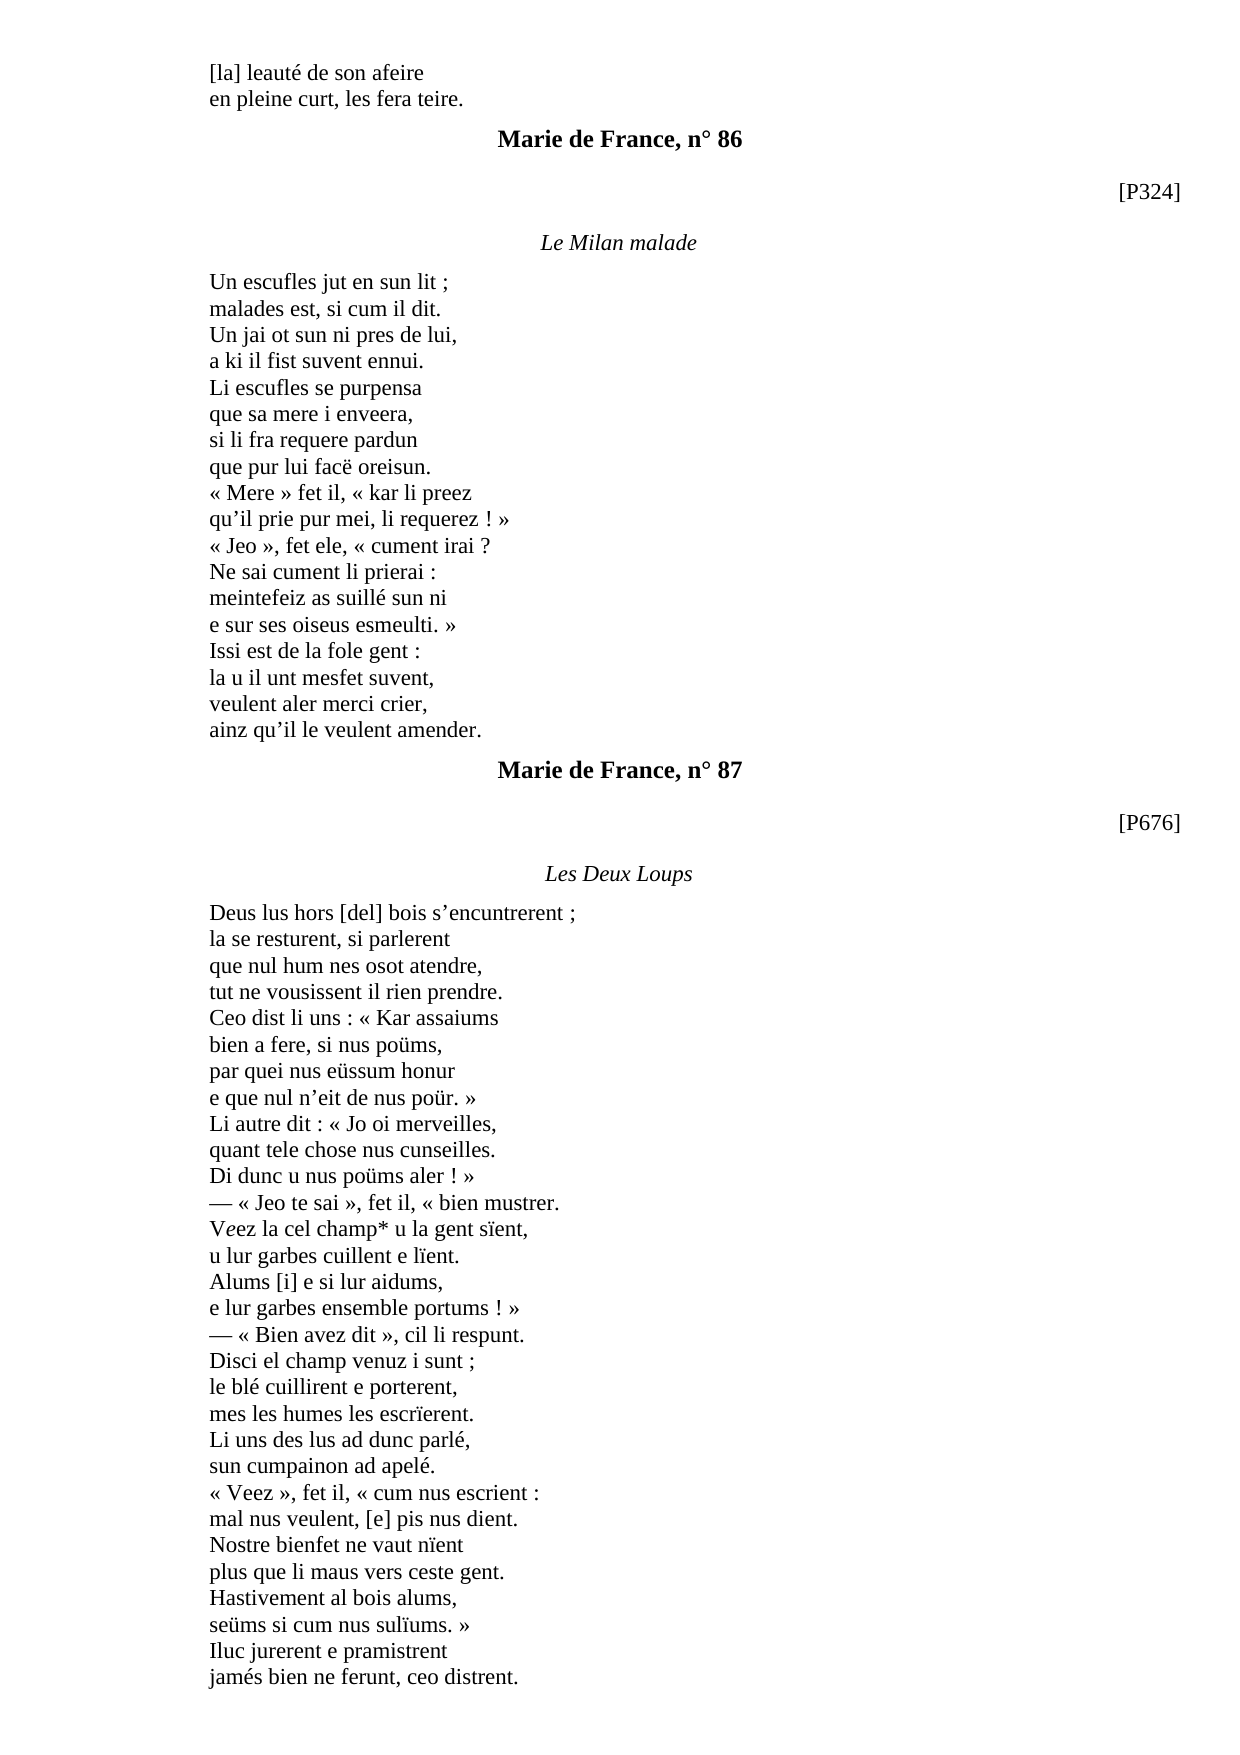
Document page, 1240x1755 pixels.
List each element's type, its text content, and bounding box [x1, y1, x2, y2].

text Ne sai cument li prierai : [209, 558, 1181, 584]
text Deus lus hors [del] bois s’encuntrerent ; [209, 899, 1181, 925]
text Un escufles jut en sun lit ; [209, 268, 1181, 294]
text Issi est de la fole gent : [209, 637, 1181, 663]
text Alums [i] e si lur aidums, [209, 1268, 1181, 1294]
text la se resturent, si parlerent [209, 925, 1181, 952]
text Disci el champ venuz i sunt ; [209, 1347, 1181, 1373]
text malades est, si cum il dit. [209, 294, 1181, 321]
text mes les humes les escrïerent. [209, 1400, 1181, 1426]
text Ceo dist li uns : « Kar assaiums [209, 1004, 1181, 1031]
text [P324] [59, 178, 1181, 204]
text e que nul n’eit de nus poür. » [209, 1083, 1181, 1110]
text qu’il prie pur mei, li requerez ! » [209, 505, 1181, 532]
text u lur garbes cuillent e lïent. [209, 1242, 1181, 1268]
text [P676] [59, 809, 1181, 835]
text Veez la cel champ* u la gent sïent, [209, 1215, 1181, 1242]
text bien a fere, si nus poüms, [209, 1031, 1181, 1057]
text — « Jeo te sai », fet il, « bien mustrer. [209, 1189, 1181, 1215]
text Le Milan malade [59, 229, 1181, 256]
text a ki il fist suvent ennui. [209, 347, 1181, 374]
text « Veez », fet il, « cum nus escrient : [209, 1479, 1181, 1505]
text que pur lui facë oreisun. [209, 453, 1181, 479]
text que nul hum nes osot atendre, [209, 952, 1181, 978]
text le blé cuillirent e porterent, [209, 1373, 1181, 1400]
text Les Deux Loups [59, 860, 1181, 887]
text Nostre bienfet ne vaut nïent [209, 1532, 1181, 1558]
text Di dunc u nus poüms aler ! » [209, 1163, 1181, 1189]
text Marie de France, n° 87 [59, 755, 1181, 784]
text veulent aler merci crier, [209, 690, 1181, 716]
text Hastivement al bois alums, [209, 1584, 1181, 1611]
text Li uns des lus ad dunc parlé, [209, 1426, 1181, 1452]
text mal nus veulent, [e] pis nus dient. [209, 1505, 1181, 1532]
text « Mere » fet il, « kar li preez [209, 479, 1181, 505]
text que sa mere i enveera, [209, 400, 1181, 426]
text — « Bien avez dit », cil li respunt. [209, 1321, 1181, 1347]
text Li escufles se purpensa [209, 374, 1181, 400]
text e sur ses oiseus esmeulti. » [209, 611, 1181, 637]
text quant tele chose nus cunseilles. [209, 1136, 1181, 1163]
text sun cumpainon ad apelé. [209, 1452, 1181, 1479]
text ainz qu’il le veulent amender. [209, 716, 1181, 743]
text en pleine curt, les fera teire. [209, 85, 1181, 112]
text jamés bien ne ferunt, ceo distrent. [209, 1663, 1181, 1690]
text tut ne vousissent il rien prendre. [209, 978, 1181, 1004]
text si li fra requere pardun [209, 426, 1181, 453]
text [la] leauté de son afeire [209, 59, 1181, 85]
text seüms si cum nus sulïums. » [209, 1611, 1181, 1637]
text e lur garbes ensemble portums ! » [209, 1294, 1181, 1321]
text plus que li maus vers ceste gent. [209, 1558, 1181, 1584]
text Marie de France, n° 86 [59, 124, 1181, 153]
text Iluc jurerent e pramistrent [209, 1637, 1181, 1663]
text « Jeo », fet ele, « cument irai ? [209, 532, 1181, 558]
text la u il unt mesfet suvent, [209, 663, 1181, 690]
text par quei nus eüssum honur [209, 1057, 1181, 1083]
text meintefeiz as suillé sun ni [209, 584, 1181, 611]
text Un jai ot sun ni pres de lui, [209, 321, 1181, 347]
text Li autre dit : « Jo oi merveilles, [209, 1110, 1181, 1136]
